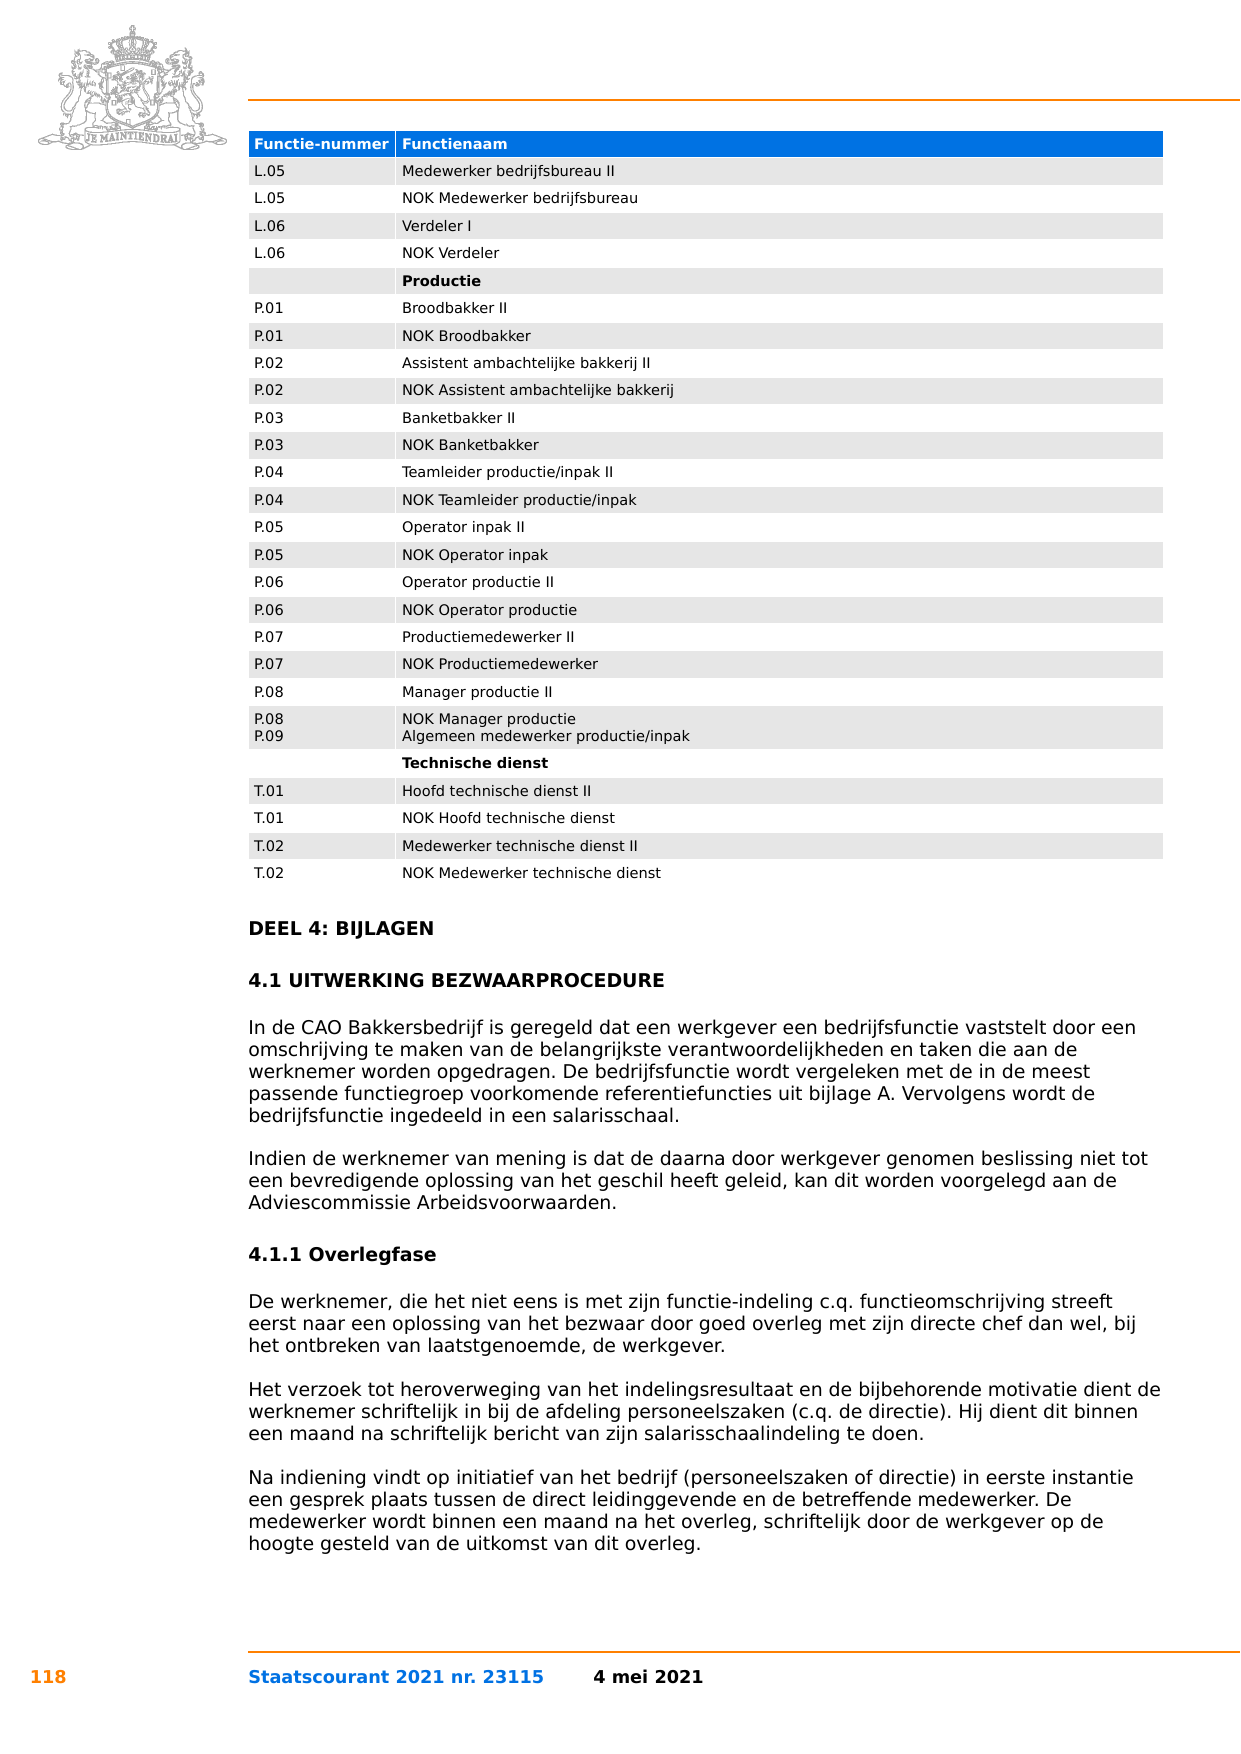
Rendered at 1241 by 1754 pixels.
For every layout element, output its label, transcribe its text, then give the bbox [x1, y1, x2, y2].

table_cell P.06 [249, 597, 395, 623]
table_cell L.06 [249, 213, 395, 239]
table_cell NOK Banketbakker [396, 432, 1163, 459]
subtitle 4.1 UITWERKING BEZWAARPROCEDURE [248, 969, 1163, 992]
table_header Functienaam [396, 131, 1163, 157]
table_cell NOK Teamleider productie/inpak [396, 487, 1163, 513]
table_cell L.06 [249, 241, 395, 267]
table_cell L.05 [249, 158, 395, 185]
table_cell NOK Medewerker technische dienst [396, 860, 1163, 887]
table_cell P.05 [249, 542, 395, 568]
table_cell T.01 [249, 805, 395, 832]
table_cell P.04 [249, 460, 395, 486]
text De werknemer, die het niet eens is met zijn functie-indeling c.q. functieomschrijving streeft eerst naar een oplossing van het bezwaar door goed overleg met zijn directe chef dan wel, bij het ontbreken van laatstgenoemde, de werkgever. [248, 1291, 1163, 1357]
table_cell P.08 [249, 679, 395, 705]
table_cell NOK Broodbakker [396, 323, 1163, 349]
table_cell Teamleider productie/inpak II [396, 460, 1163, 486]
table_cell P.02 [249, 350, 395, 376]
table_cell [249, 268, 395, 294]
table_cell Medewerker technische dienst II [396, 833, 1163, 859]
subtitle DEEL 4: BIJLAGEN [248, 918, 1163, 939]
text Het verzoek tot heroverweging van het indelingsresultaat en de bijbehorende motivatie dient de werknemer schriftelijk in bij de afdeling personeelszaken (c.q. de directie). Hij dient dit binnen een maand na schriftelijk bericht van zijn salarisschaalindeling te doen. [248, 1379, 1163, 1445]
table_cell P.05 [249, 515, 395, 541]
table_cell T.01 [249, 778, 395, 804]
subtitle 4.1.1 Overlegfase [248, 1244, 1163, 1266]
table_cell Assistent ambachtelijke bakkerij II [396, 350, 1163, 376]
table_cell NOK Hoofd technische dienst [396, 805, 1163, 832]
table_cell P.06 [249, 569, 395, 596]
table_cell Technische dienst [396, 751, 1163, 777]
table_cell Manager productie II [396, 679, 1163, 705]
table_cell P.07 [249, 624, 395, 650]
table_cell Productiemedewerker II [396, 624, 1163, 650]
text Na indiening vindt op initiatief van het bedrijf (personeelszaken of directie) in eerste instantie een gesprek plaats tussen de direct leidinggevende en de betreffende medewerker. De medewerker wordt binnen een maand na het overleg, schriftelijk door de werkgever op de hoogte gesteld van de uitkomst van dit overleg. [248, 1467, 1163, 1555]
table_header Functie-nummer [249, 131, 395, 157]
table_cell Broodbakker II [396, 295, 1163, 322]
table_cell P.04 [249, 487, 395, 513]
table_cell Banketbakker II [396, 405, 1163, 431]
table_cell Operator productie II [396, 569, 1163, 596]
picture [38, 25, 227, 150]
table_cell NOK Medewerker bedrijfsbureau [396, 186, 1163, 212]
table_cell Operator inpak II [396, 515, 1163, 541]
table_cell P.08 P.09 [249, 706, 395, 749]
table_cell NOK Productiemedewerker [396, 651, 1163, 678]
table_cell Productie [396, 268, 1163, 294]
table_cell [249, 751, 395, 777]
table_cell P.03 [249, 405, 395, 431]
table_cell NOK Operator productie [396, 597, 1163, 623]
table_cell P.02 [249, 378, 395, 404]
table_cell P.07 [249, 651, 395, 678]
table_cell P.01 [249, 295, 395, 322]
table_cell NOK Verdeler [396, 241, 1163, 267]
table_cell NOK Operator inpak [396, 542, 1163, 568]
table_cell Medewerker bedrijfsbureau II [396, 158, 1163, 185]
table_cell T.02 [249, 833, 395, 859]
table_cell P.03 [249, 432, 395, 459]
table_cell L.05 [249, 186, 395, 212]
table_cell P.01 [249, 323, 395, 349]
table_cell Verdeler I [396, 213, 1163, 239]
text Indien de werknemer van mening is dat de daarna door werkgever genomen beslissing niet tot een bevredigende oplossing van het geschil heeft geleid, kan dit worden voorgelegd aan de Adviescommissie Arbeidsvoorwaarden. [248, 1148, 1163, 1214]
text In de CAO Bakkersbedrijf is geregeld dat een werkgever een bedrijfsfunctie vaststelt door een omschrijving te maken van de belangrijkste verantwoordelijkheden en taken die aan de werknemer worden opgedragen. De bedrijfsfunctie wordt vergeleken met de in de meest passende functiegroep voorkomende referentiefuncties uit bijlage A. Vervolgens wordt de bedrijfsfunctie ingedeeld in een salarisschaal. [248, 1017, 1163, 1126]
table_cell T.02 [249, 860, 395, 887]
table_cell Hoofd technische dienst II [396, 778, 1163, 804]
table_cell NOK Manager productie Algemeen medewerker productie/inpak [396, 706, 1163, 749]
table_cell NOK Assistent ambachtelijke bakkerij [396, 378, 1163, 404]
